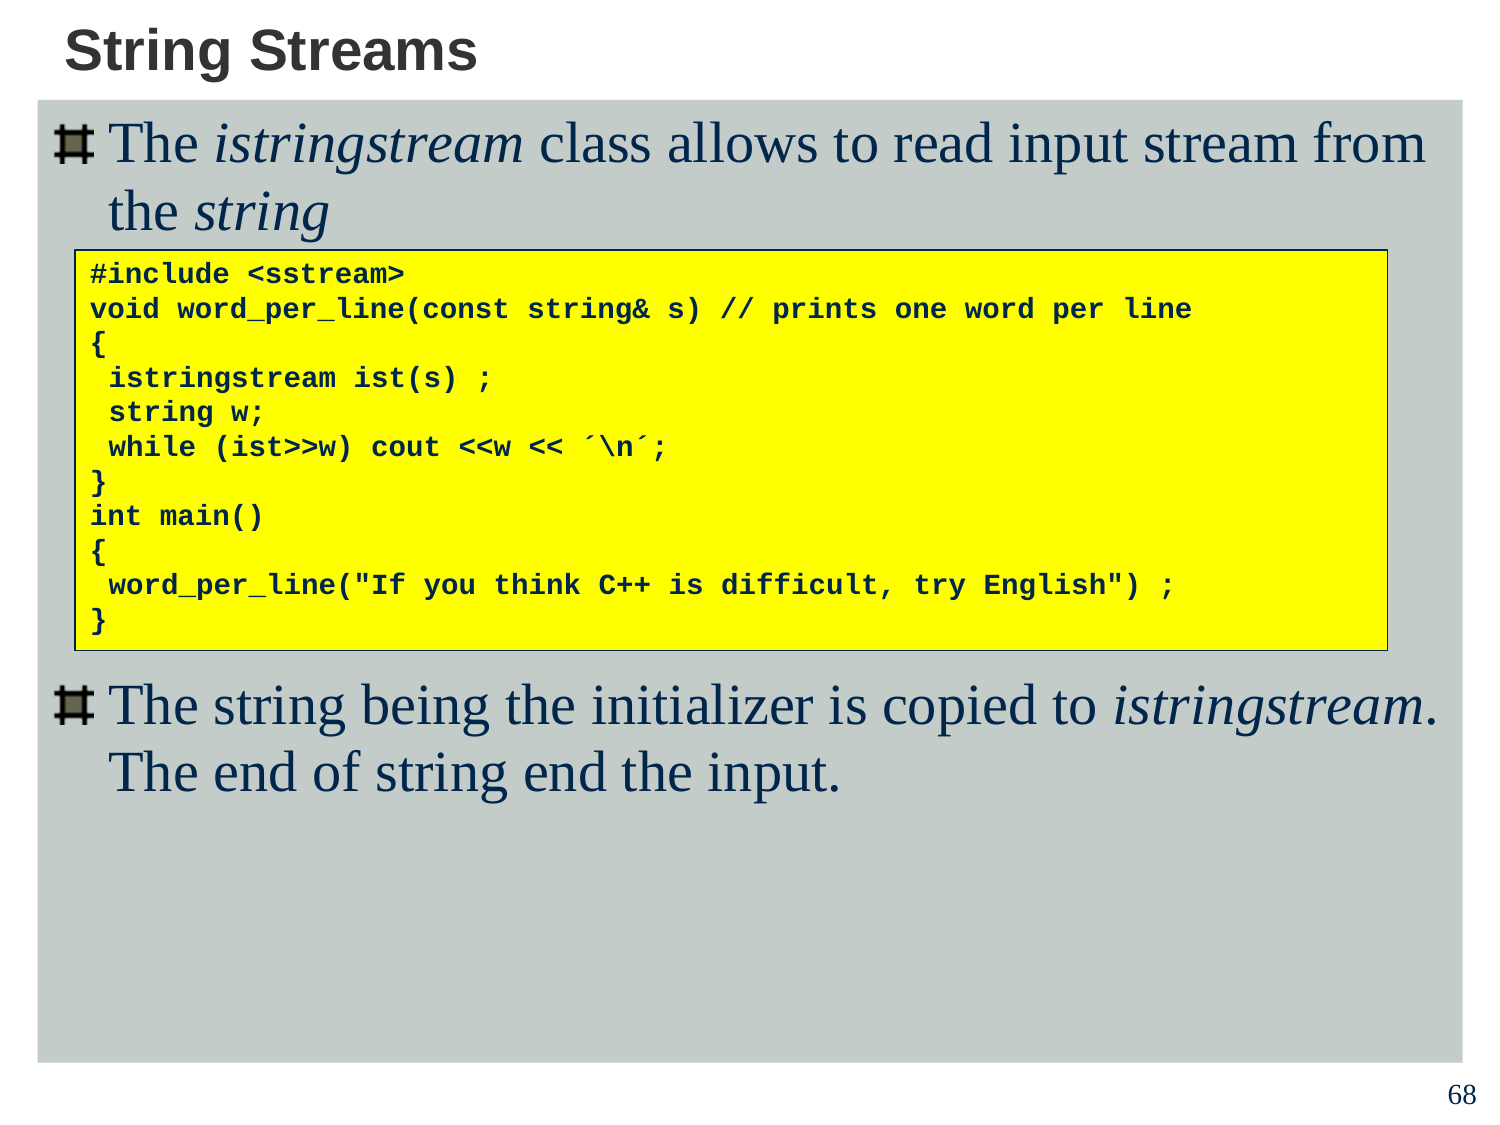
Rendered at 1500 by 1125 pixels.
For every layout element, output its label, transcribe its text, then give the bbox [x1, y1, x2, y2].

title String Streams [50, 0, 1450, 91]
list The istringstream class allows to read input stream from the string The string being the initializer is copied to istringstream. The end of string end the input. [37, 99, 1463, 1063]
text_box #include <sstream> void word_per_line(const string& s) // prints one word per line { istringstream ist(s) ; string w; while (ist>>w) cout <<w << ´\n´; } int main() { word_per_line("If you think C++ is difficult, try English") ; } [75, 249, 1388, 651]
